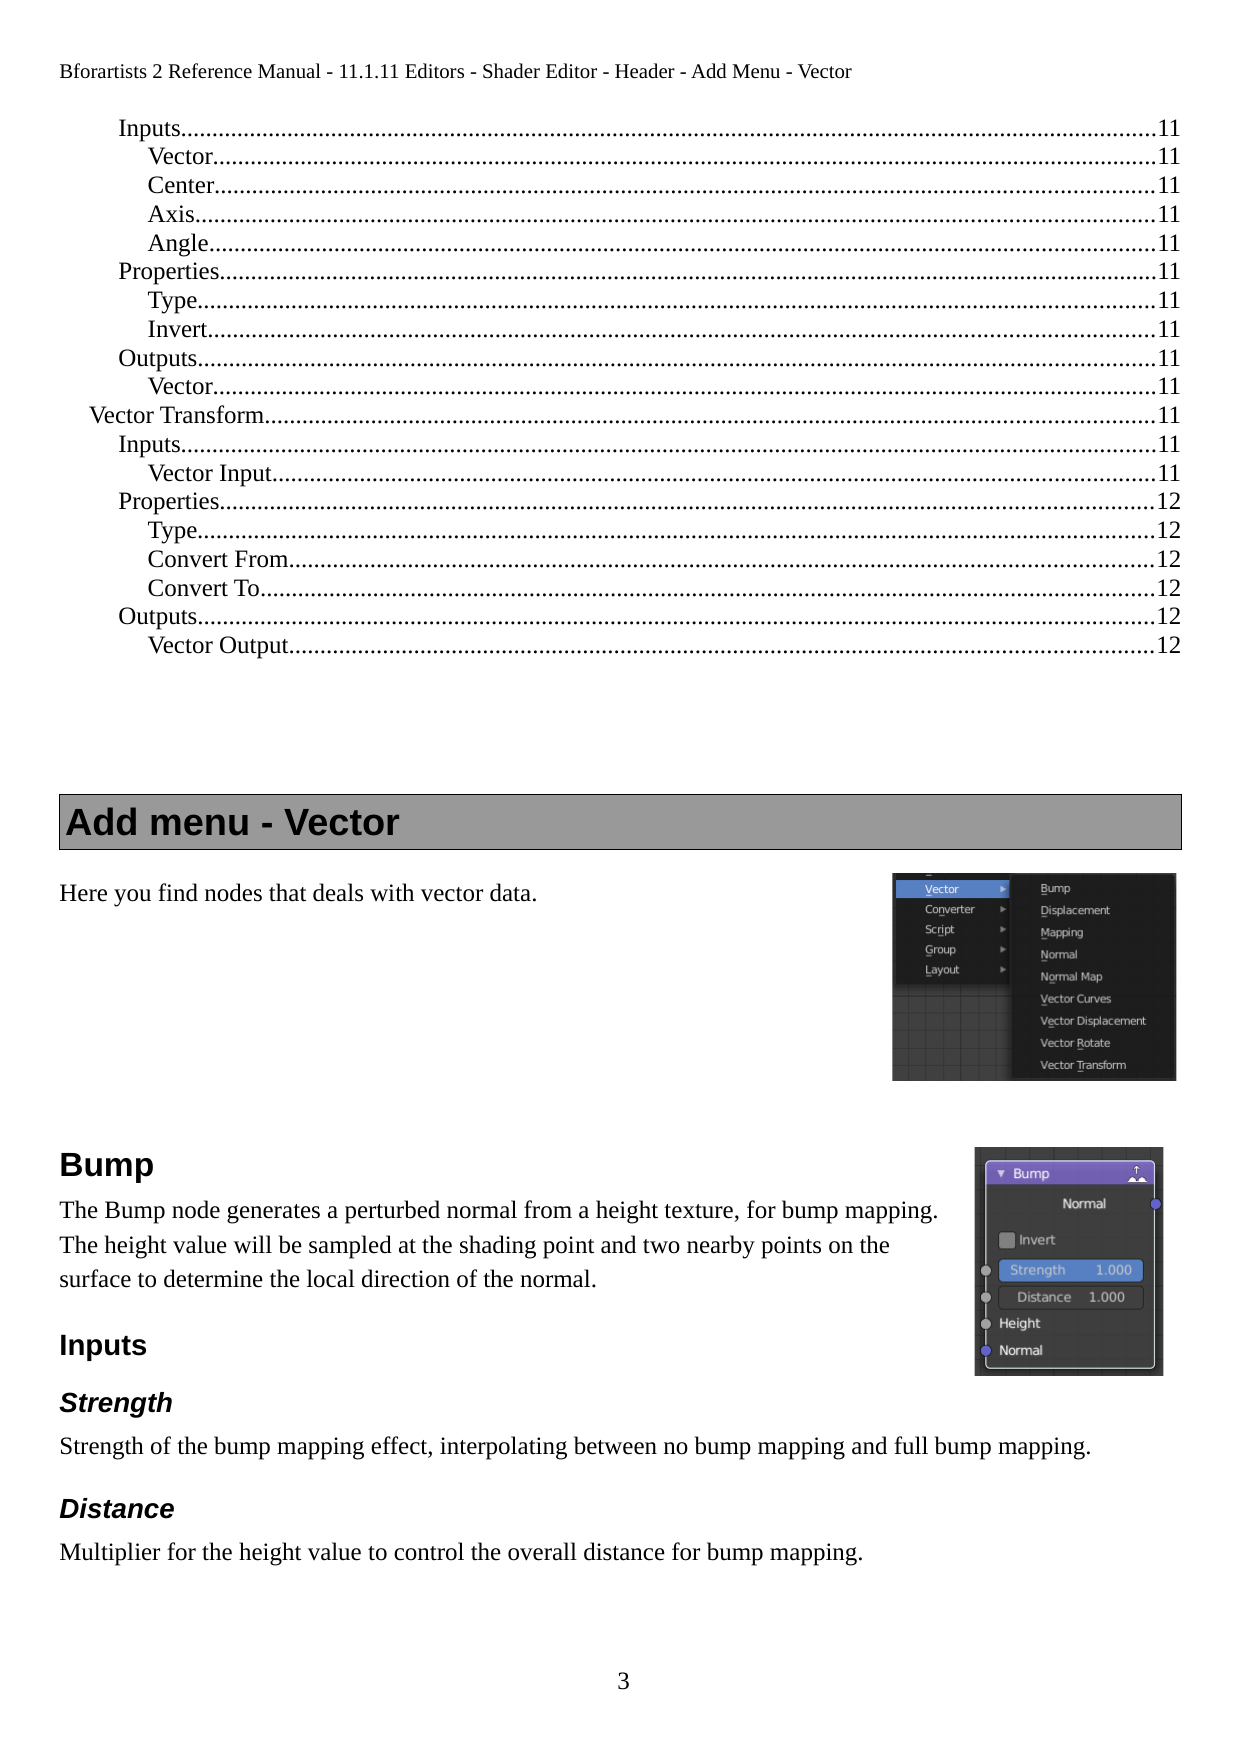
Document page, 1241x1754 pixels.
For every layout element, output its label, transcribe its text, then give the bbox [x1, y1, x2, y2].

text Center 11 [147, 170, 1181, 199]
text Type 12 [147, 515, 1181, 544]
text Strength of the bump mapping effect, interpolating between no bump mapping and full bump mapping. [59, 1431, 1181, 1460]
text Invert 11 [147, 314, 1181, 343]
text Inputs 11 [118, 429, 1181, 458]
picture [892, 873, 1177, 1081]
text Type 11 [147, 285, 1181, 314]
picture [974, 1147, 1164, 1376]
text Angle 11 [147, 228, 1181, 256]
table_header Add menu - Vector [60, 795, 1181, 849]
text Axis 11 [147, 199, 1181, 228]
subtitle Inputs [59, 1328, 974, 1362]
subtitle Strength [59, 1387, 1181, 1419]
text Inputs 11 [118, 113, 1181, 141]
subtitle Bump [59, 1144, 1181, 1183]
text Vector Output 12 [147, 630, 1181, 659]
text Vector Transform 11 [88, 400, 1181, 429]
text Convert From 12 [147, 544, 1181, 573]
text Here you find nodes that deals with vector data. [59, 878, 892, 907]
text Multiplier for the height value to control the overall distance for bump mapping. [59, 1537, 1181, 1566]
text Outputs 12 [118, 601, 1181, 630]
text Convert To 12 [147, 573, 1181, 601]
subtitle Distance [59, 1493, 1181, 1525]
text The Bump node generates a perturbed normal from a height texture, for bump mapping. The height value will be sampled at the shading point and two nearby points on the surface to determine the local direction of the normal. [59, 1196, 974, 1293]
text Vector 11 [147, 371, 1181, 400]
text Vector 11 [147, 141, 1181, 170]
subtitle [1164, 1328, 1181, 1362]
text Properties 12 [118, 486, 1181, 515]
text Properties 11 [118, 256, 1181, 285]
text Vector Input 11 [147, 458, 1181, 486]
text Outputs 11 [118, 343, 1181, 371]
